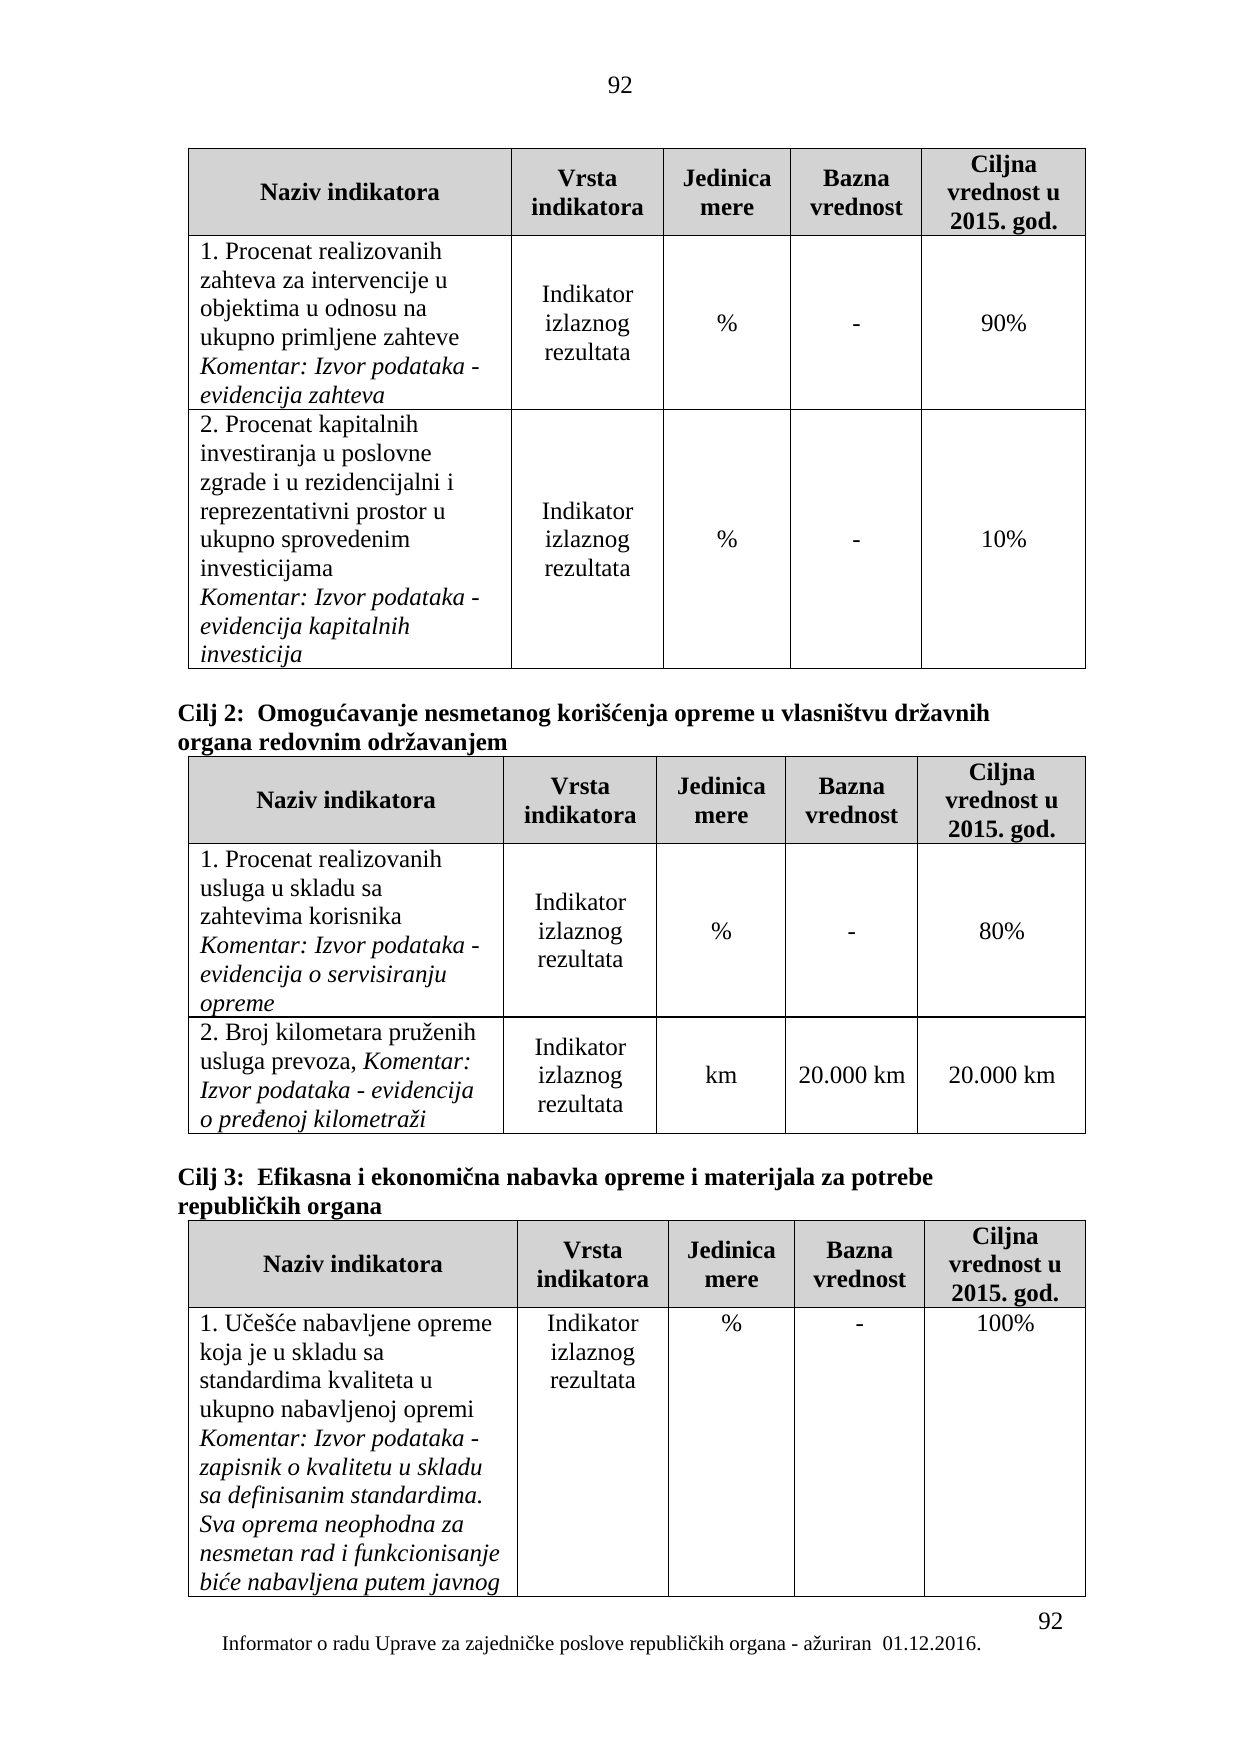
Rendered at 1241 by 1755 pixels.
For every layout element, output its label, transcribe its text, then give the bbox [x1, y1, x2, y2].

table_header Vrsta indikatora [512, 149, 663, 235]
table_cell - [795, 1308, 924, 1596]
table_header Jedinica mere [669, 1221, 794, 1307]
table_cell % [669, 1308, 794, 1596]
table_header Bazna vrednost [795, 1221, 924, 1307]
table_cell Indikator izlaznog rezultata [512, 236, 663, 408]
table_header Jedinica mere [664, 149, 790, 235]
table_header Naziv indikatora [189, 149, 511, 235]
table_cell Indikator izlaznog rezultata [504, 1018, 656, 1132]
table_header Bazna vrednost [791, 149, 921, 235]
table_cell Indikator izlaznog rezultata [504, 844, 656, 1016]
table_header Bazna vrednost [786, 757, 917, 843]
table_cell 2. Broj kilometara pruženih usluga prevoza, Komentar: Izvor podataka - evidencija o pređenoj kilometraži [189, 1018, 503, 1132]
table_cell km [657, 1018, 785, 1132]
table_header Vrsta indikatora [504, 757, 656, 843]
table_cell 1. Procenat realizovanih usluga u skladu sa zahtevima korisnika Komentar: Izvor podataka - evidencija o servisiranju opreme [189, 844, 503, 1016]
table_cell 90% [922, 236, 1085, 408]
table_cell Indikator izlaznog rezultata [512, 410, 663, 668]
table_cell Indikator izlaznog rezultata [518, 1308, 668, 1596]
table_cell 2. Procenat kapitalnih investiranja u poslovne zgrade i u rezidencijalni i reprezentativni prostor u ukupno sprovedenim investicijama Komentar: Izvor podataka - evidencija kapitalnih investicija [189, 410, 511, 668]
table_header Cilјna vrednost u 2015. god. [922, 149, 1085, 235]
table_header Cilјna vrednost u 2015. god. [918, 757, 1085, 843]
table_cell 80% [918, 844, 1085, 1016]
table_cell % [657, 844, 785, 1016]
table_header Cilјna vrednost u 2015. god. [925, 1221, 1085, 1307]
table_cell - [791, 410, 921, 668]
table_cell 1. Procenat realizovanih zahteva za intervencije u objektima u odnosu na ukupno primlјene zahteve Komentar: Izvor podataka - evidencija zahteva [189, 236, 511, 408]
table_cell - [786, 844, 917, 1016]
table_header Jedinica mere [657, 757, 785, 843]
table_header Naziv indikatora [189, 757, 503, 843]
table_cell 20.000 km [918, 1018, 1085, 1132]
table_cell 1. Učešće nabavlјene opreme koja je u skladu sa standardima kvaliteta u ukupno nabavlјenoj opremi Komentar: Izvor podataka - zapisnik o kvalitetu u skladu sa definisanim standardima. Sva oprema neophodna za nesmetan rad i funkcionisanje biće nabavlјena putem javnog [189, 1308, 517, 1596]
table_cell 20.000 km [786, 1018, 917, 1132]
table_cell % [664, 236, 790, 408]
table_header Vrsta indikatora [518, 1221, 668, 1307]
table_cell % [664, 410, 790, 668]
text Cilј 2: Omogućavanje nesmetanog korišćenja opreme u vlasništvu državnih organa redovnim održavanjem [177, 698, 1063, 756]
table_cell 100% [925, 1308, 1085, 1596]
text Cilј 3: Efikasna i ekonomična nabavka opreme i materijala za potrebe republičkih organa [177, 1162, 1063, 1220]
table_cell - [791, 236, 921, 408]
table_cell 10% [922, 410, 1085, 668]
table_header Naziv indikatora [189, 1221, 517, 1307]
